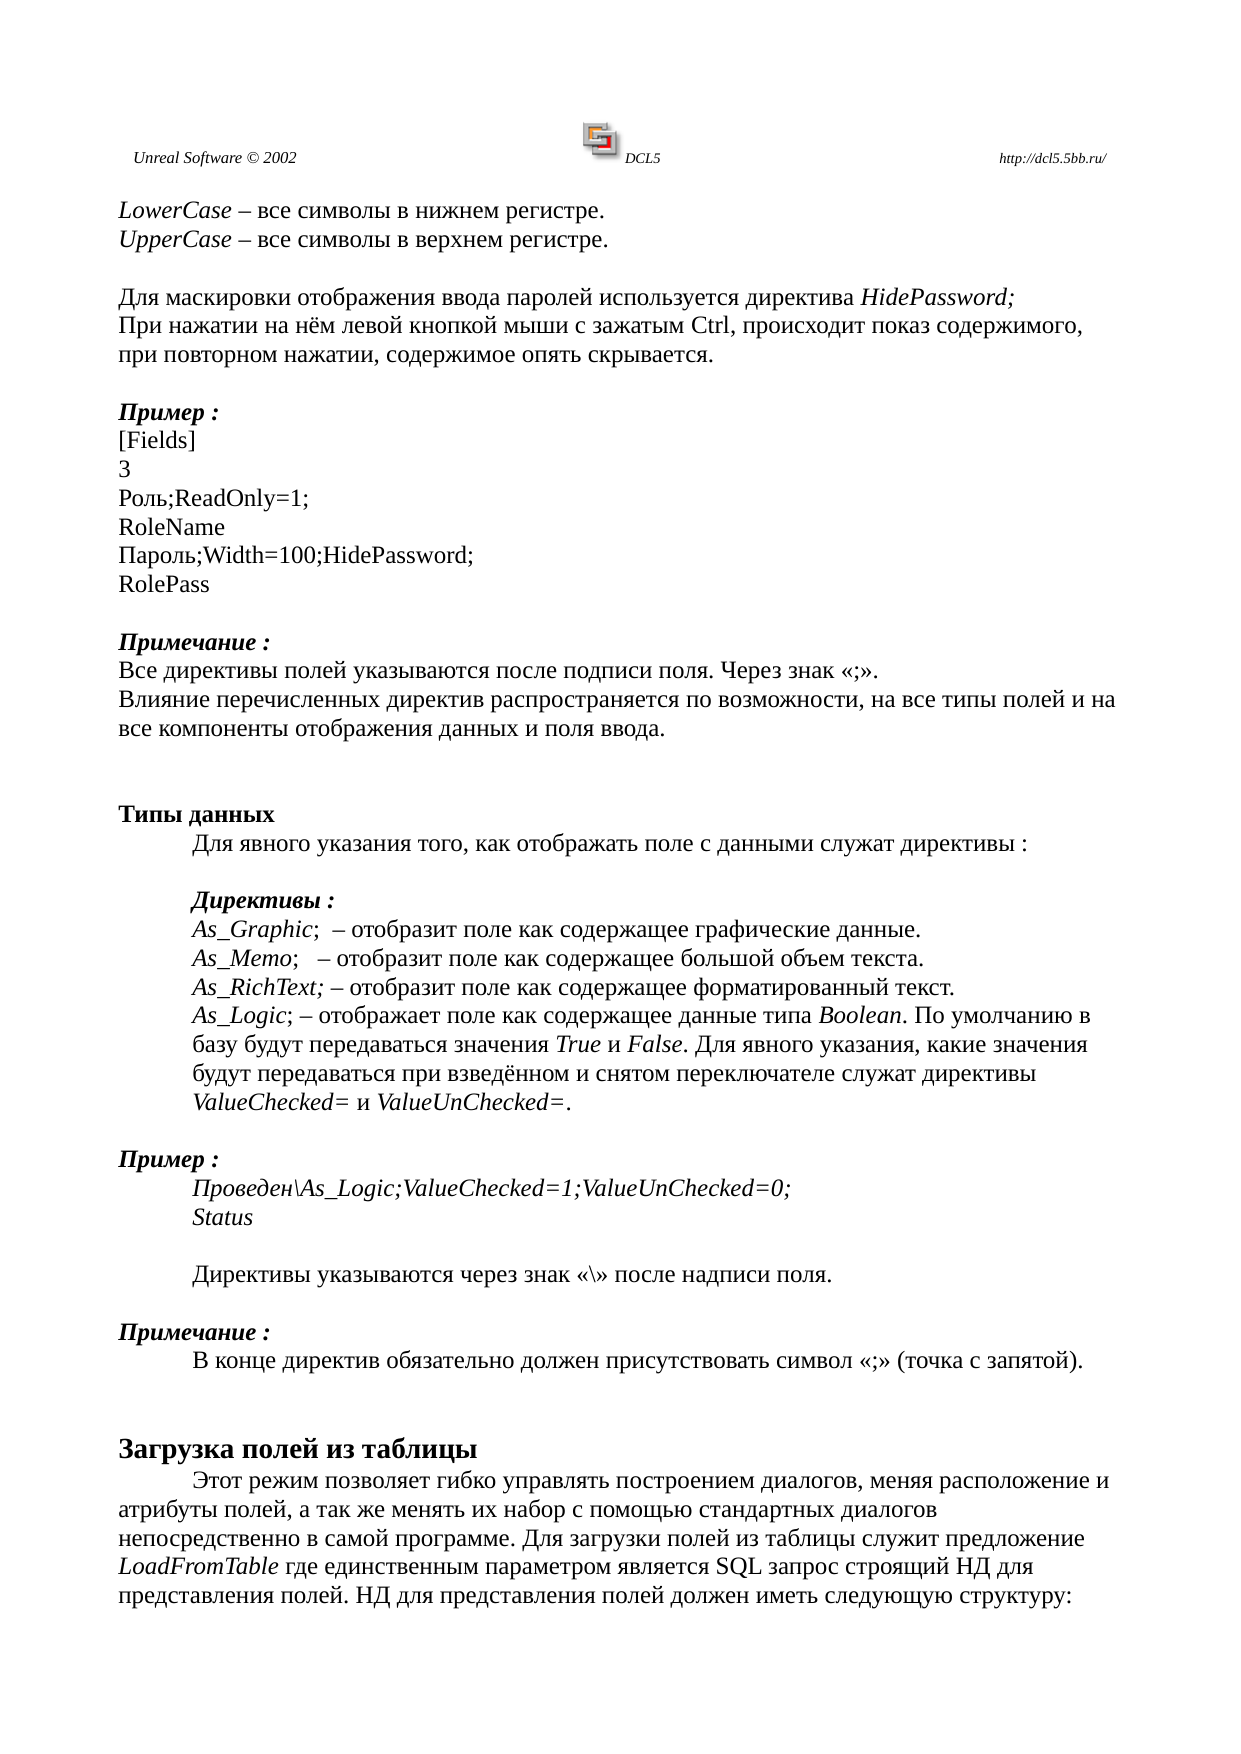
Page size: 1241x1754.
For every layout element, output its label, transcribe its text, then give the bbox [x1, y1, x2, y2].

text В конце директив обязательно должен присутствовать символ «;» (точка с запятой). [118, 1345, 1122, 1374]
text Примечание : [118, 627, 1122, 655]
text Директивы : [118, 885, 1122, 914]
text Пароль;Width=100;HidePassword; [118, 540, 1122, 569]
text При нажатии на нём левой кнопкой мыши с зажатым Ctrl, происходит показ содержимого, при повторном нажатии, содержимое опять скрывается. [118, 310, 1122, 368]
text 3 [118, 454, 1122, 483]
text Роль;ReadOnly=1; [118, 483, 1122, 512]
text Пример : [118, 397, 1122, 425]
text LowerCase – все символы в нижнем регистре. [118, 195, 1122, 224]
text As_Logic; – отображает поле как содержащее данные типа Boolean. По умолчанию в базу будут передаваться значения True и False. Для явного указания, какие значения будут передаваться при взведённом и снятом переключателе служат директивы ValueChecked= и ValueUnChecked=. [118, 1000, 1122, 1115]
text Примечание : [118, 1317, 1122, 1345]
text Status [118, 1202, 1122, 1230]
text Влияние перечисленных директив распространяется по возможности, на все типы полей и на все компоненты отображения данных и поля ввода. [118, 684, 1122, 742]
text Для явного указания того, как отображать поле с данными служат директивы : [118, 828, 1122, 857]
text As_RichText; – отобразит поле как содержащее форматированный текст. [118, 972, 1122, 1000]
text As_Memo; – отобразит поле как содержащее большой объем текста. [118, 943, 1122, 972]
text Проведен\As_Logic;ValueChecked=1;ValueUnChecked=0; [118, 1173, 1122, 1202]
text RolePass [118, 569, 1122, 598]
text As_Graphic; – отобразит поле как содержащее графические данные. [118, 914, 1122, 943]
text Этот режим позволяет гибко управлять построением диалогов, меняя расположение и атрибуты полей, а так же менять их набор с помощью стандартных диалогов непосредственно в самой программе. Для загрузки полей из таблицы служит предложение LoadFromTable где единственным параметром является SQL запрос строящий НД для представления полей. НД для представления полей должен иметь следующую структуру: [118, 1465, 1122, 1609]
text Для маскировки отображения ввода паролей используется директива HidePassword; [118, 282, 1122, 310]
text Загрузка полей из таблицы [118, 1432, 1122, 1465]
text Директивы указываются через знак «\» после надписи поля. [118, 1259, 1122, 1288]
text [Fields] [118, 425, 1122, 454]
text Типы данных [118, 799, 1122, 828]
text Все директивы полей указываются после подписи поля. Через знак «;». [118, 655, 1122, 684]
picture [579, 118, 625, 164]
text UpperCase – все символы в верхнем регистре. [118, 224, 1122, 253]
text Пример : [118, 1144, 1122, 1173]
text RoleName [118, 512, 1122, 540]
